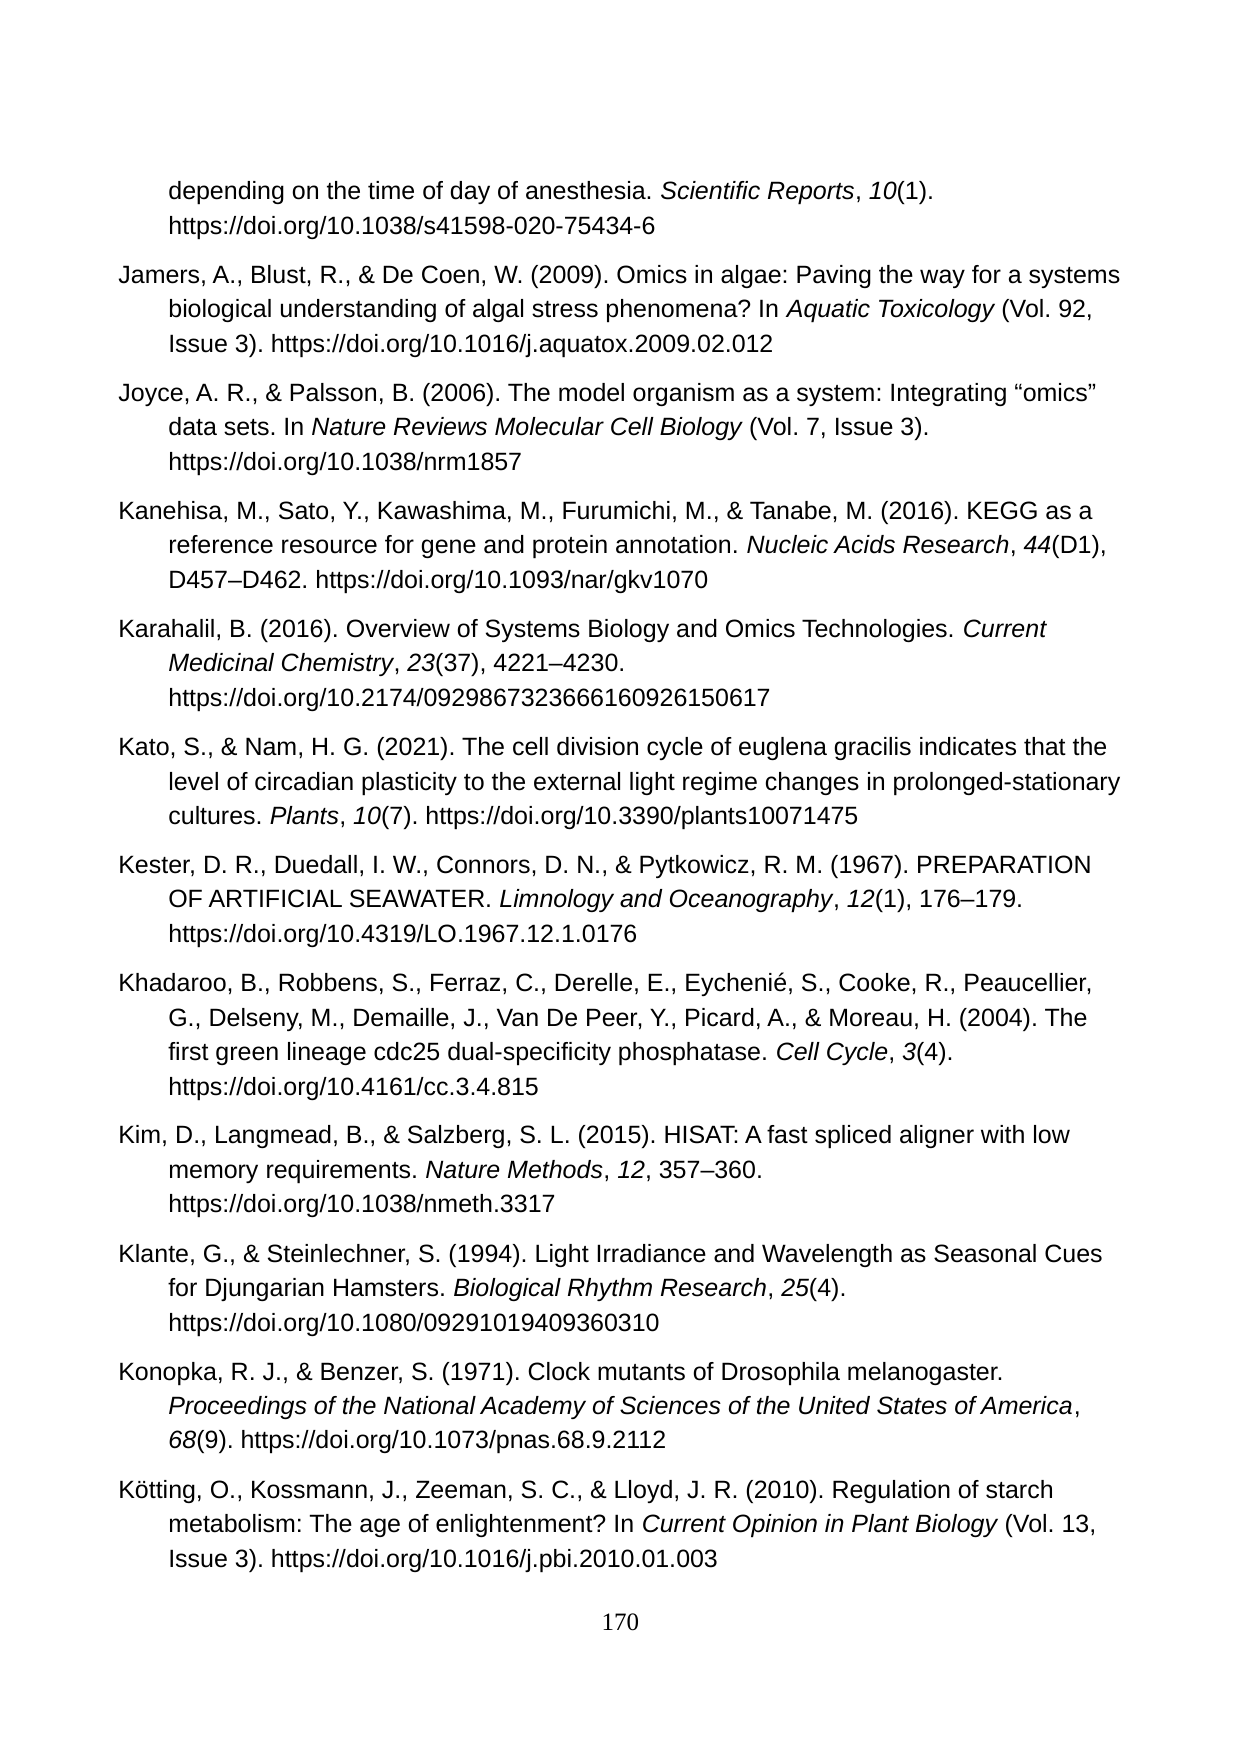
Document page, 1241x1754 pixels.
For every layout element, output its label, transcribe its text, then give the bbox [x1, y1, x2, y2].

text Kanehisa, M., Sato, Y., Kawashima, M., Furumichi, M., & Tanabe, M. (2016). KEGG as a reference resource for gene and protein annotation. Nucleic Acids Research, 44(D1), D457–D462. https://doi.org/10.1093/nar/gkv1070 [118, 496, 1122, 594]
text Joyce, A. R., & Palsson, B. (2006). The model organism as a system: Integrating “omics” data sets. In Nature Reviews Molecular Cell Biology (Vol. 7, Issue 3). https://doi.org/10.1038/nrm1857 [118, 378, 1122, 476]
text Karahalil, B. (2016). Overview of Systems Biology and Omics Technologies. Current Medicinal Chemistry, 23(37), 4221–4230. https://doi.org/10.2174/0929867323666160926150617 [118, 614, 1122, 712]
text Kato, S., & Nam, H. G. (2021). The cell division cycle of euglena gracilis indicates that the level of circadian plasticity to the external light regime changes in prolonged‐stationary cultures. Plants, 10(7). https://doi.org/10.3390/plants10071475 [118, 732, 1122, 830]
text Kim, D., Langmead, B., & Salzberg, S. L. (2015). HISAT: A fast spliced aligner with low memory requirements. Nature Methods, 12, 357–360. https://doi.org/10.1038/nmeth.3317 [118, 1121, 1122, 1218]
text Kötting, O., Kossmann, J., Zeeman, S. C., & Lloyd, J. R. (2010). Regulation of starch metabolism: The age of enlightenment? In Current Opinion in Plant Biology (Vol. 13, Issue 3). https://doi.org/10.1016/j.pbi.2010.01.003 [118, 1474, 1122, 1572]
text Jamers, A., Blust, R., & De Coen, W. (2009). Omics in algae: Paving the way for a systems biological understanding of algal stress phenomena? In Aquatic Toxicology (Vol. 92, Issue 3). https://doi.org/10.1016/j.aquatox.2009.02.012 [118, 260, 1122, 358]
text Klante, G., & Steinlechner, S. (1994). Light Irradiance and Wavelength as Seasonal Cues for Djungarian Hamsters. Biological Rhythm Research, 25(4). https://doi.org/10.1080/09291019409360310 [118, 1238, 1122, 1336]
text Kester, D. R., Duedall, I. W., Connors, D. N., & Pytkowicz, R. M. (1967). PREPARATION OF ARTIFICIAL SEAWATER. Limnology and Oceanography, 12(1), 176–179. https://doi.org/10.4319/LO.1967.12.1.0176 [118, 850, 1122, 948]
text Khadaroo, B., Robbens, S., Ferraz, C., Derelle, E., Eychenié, S., Cooke, R., Peaucellier, G., Delseny, M., Demaille, J., Van De Peer, Y., Picard, A., & Moreau, H. (2004). The first green lineage cdc25 dual-specificity phosphatase. Cell Cycle, 3(4). https://doi.org/10.4161/cc.3.4.815 [118, 968, 1122, 1100]
text Konopka, R. J., & Benzer, S. (1971). Clock mutants of Drosophila melanogaster. Proceedings of the National Academy of Sciences of the United States of America, 68(9). https://doi.org/10.1073/pnas.68.9.2112 [118, 1357, 1122, 1454]
text depending on the time of day of anesthesia. Scientific Reports, 10(1). https://doi.org/10.1038/s41598-020-75434-6 [118, 176, 1122, 239]
